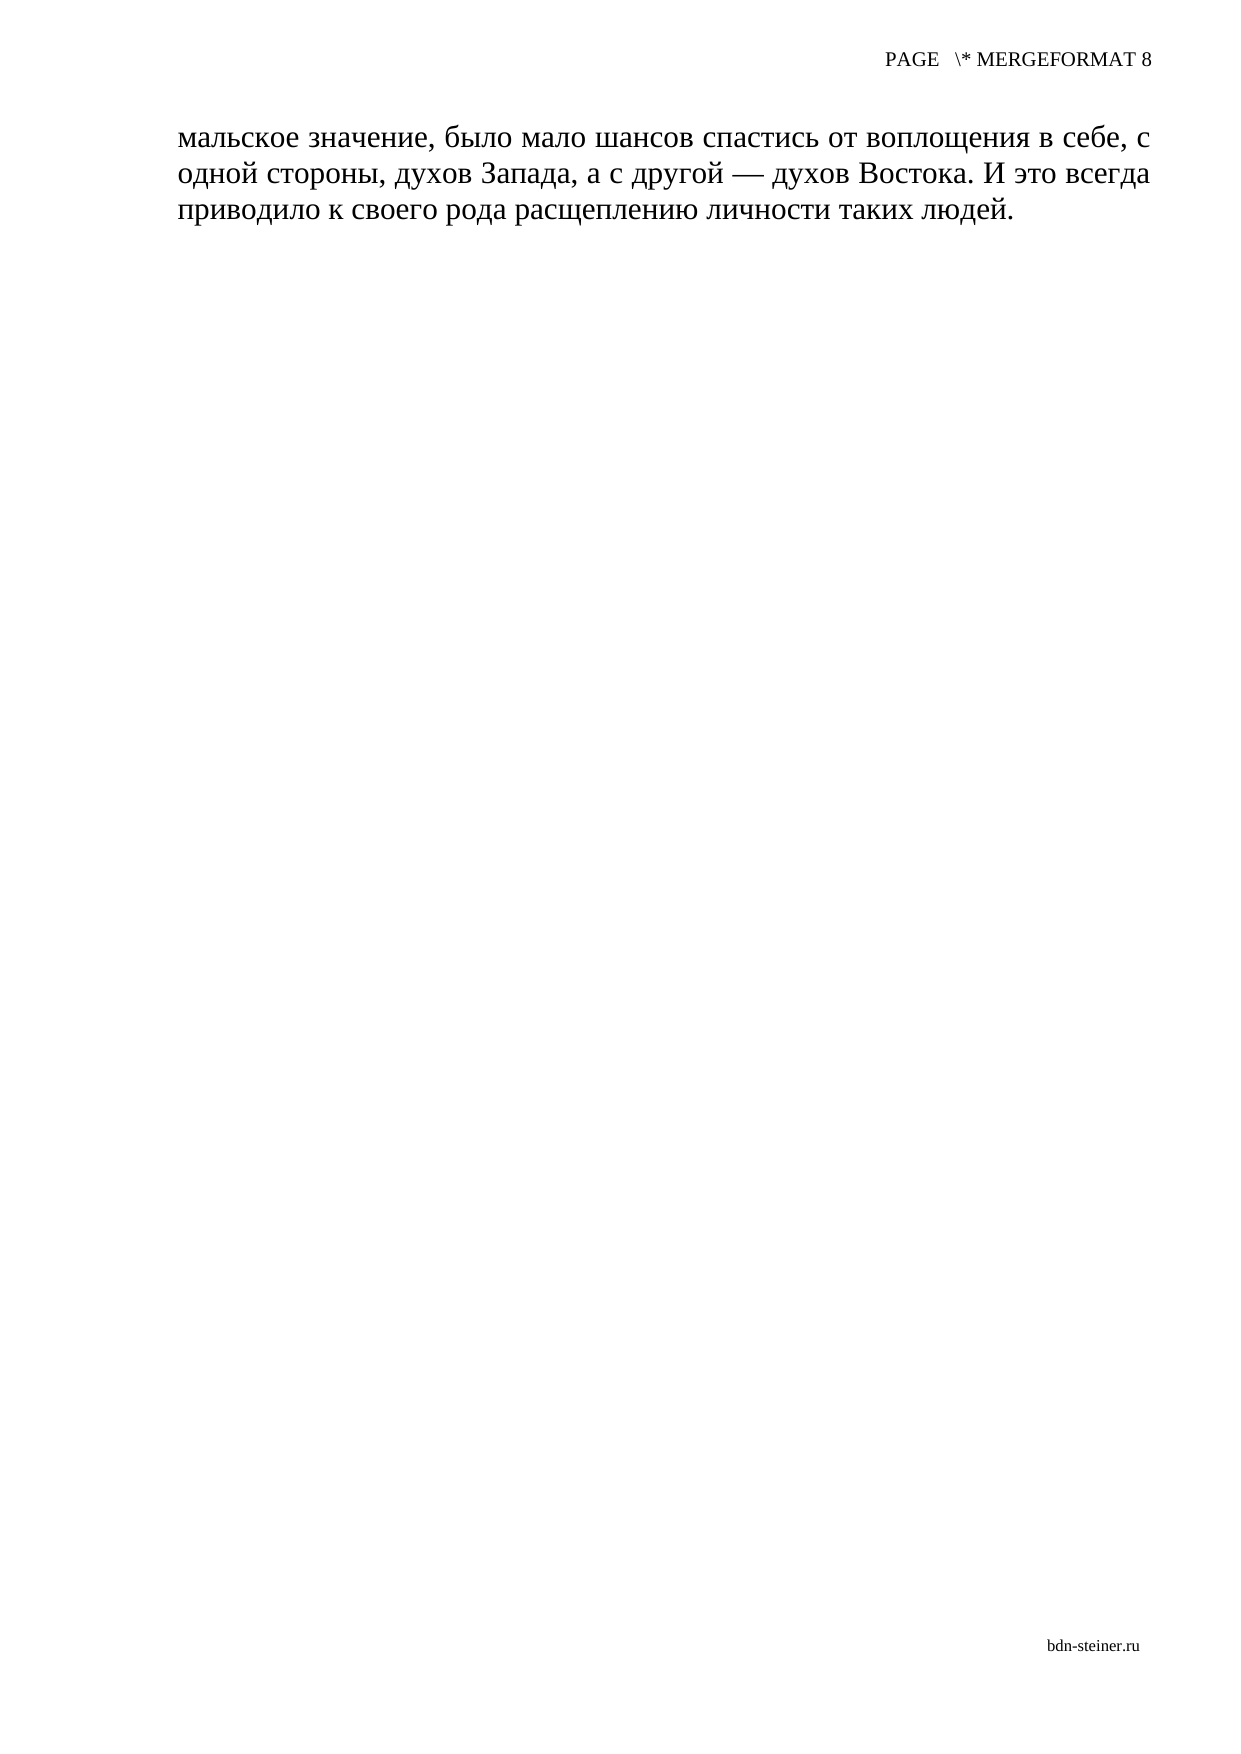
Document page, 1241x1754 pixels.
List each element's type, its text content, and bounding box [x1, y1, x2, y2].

text - мальское значение, было мало шансов спастись от воплощения в себе, с одной стороны, духов Запада, а с другой — духов Востока. И это всегда приводило к своего рода расщеплению личности таких людей. [177, 118, 1152, 226]
